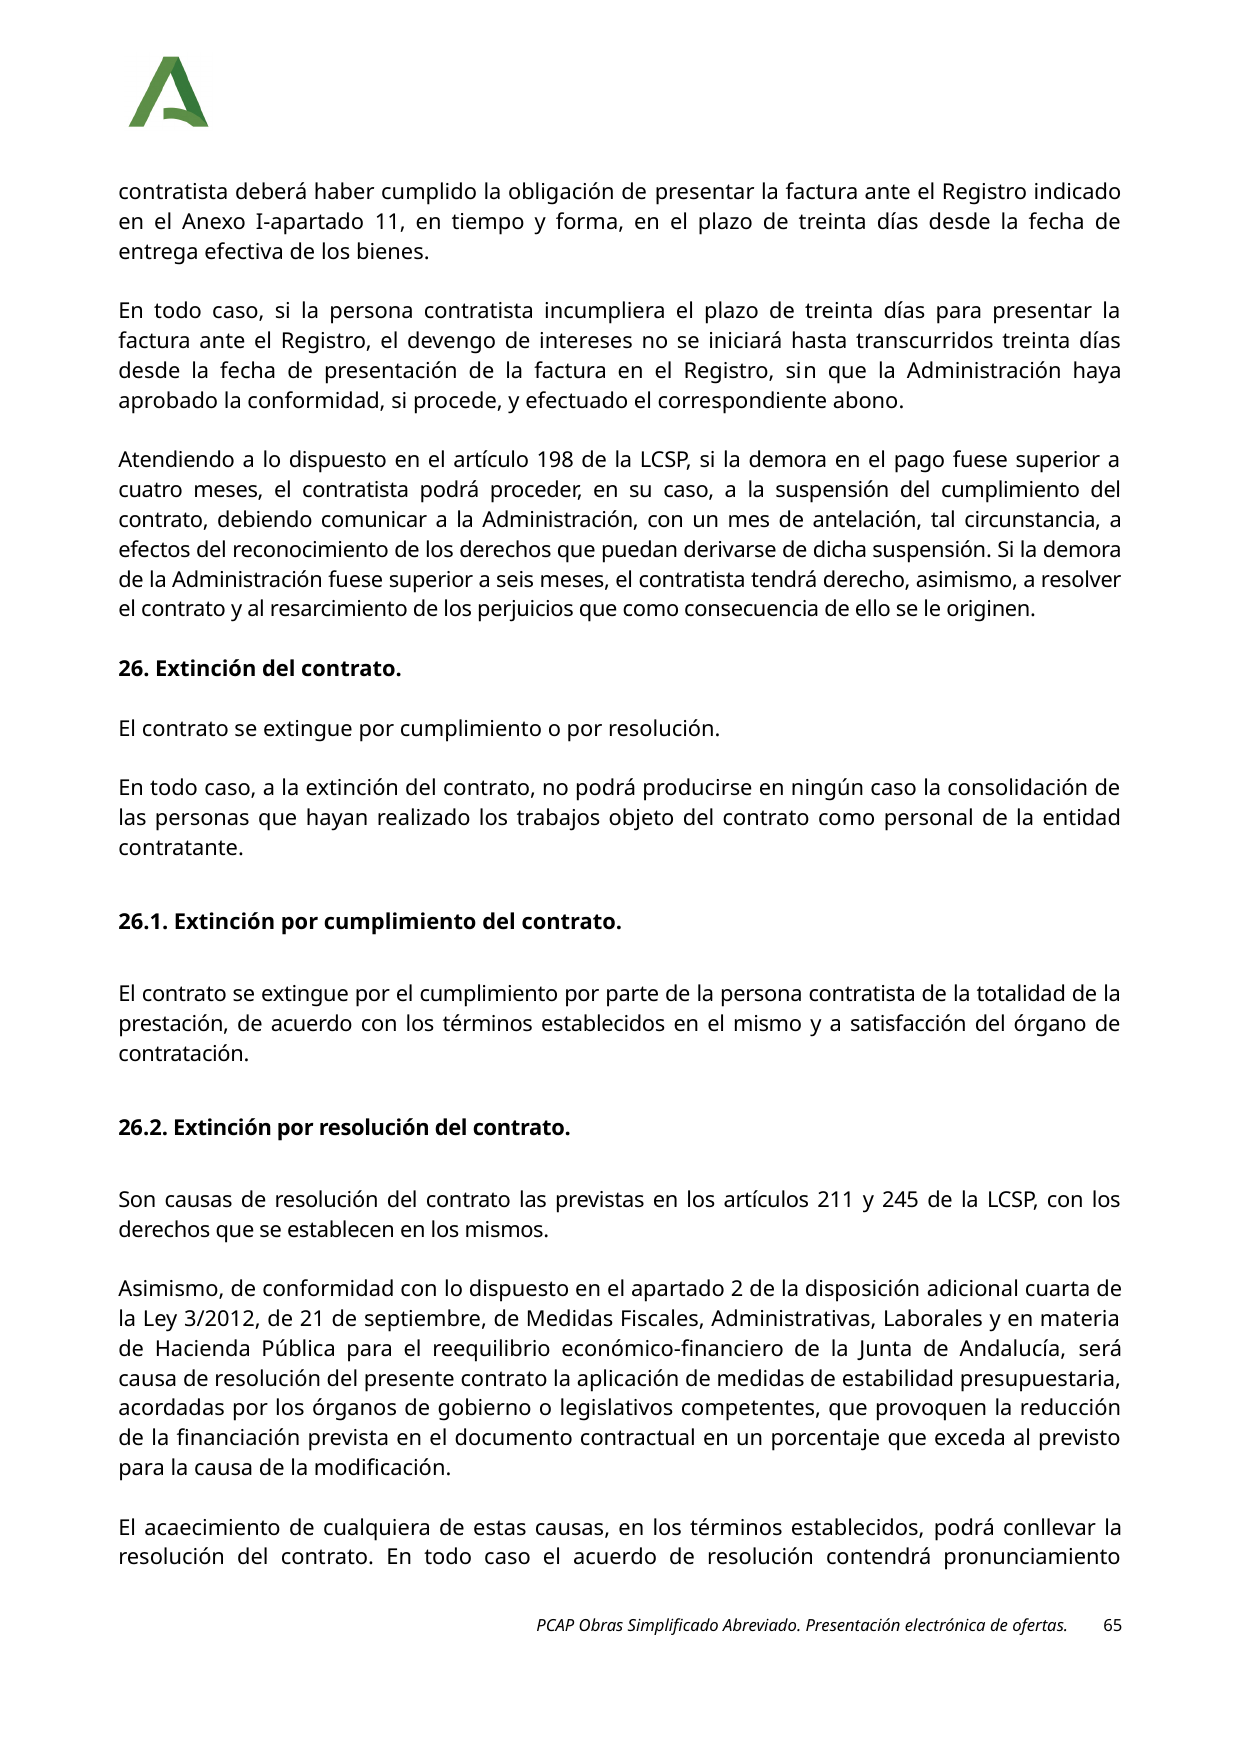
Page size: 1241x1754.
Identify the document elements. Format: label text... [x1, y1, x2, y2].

text El acaecimiento de cualquiera de estas causas, en los términos establecidos, podrá conllevar la resolución del contrato. En todo caso el acuerdo de resolución contendrá pronunciamiento [118, 1512, 1122, 1571]
subtitle 26. Extinción del contrato. [118, 653, 1122, 683]
text Atendiendo a lo dispuesto en el artículo 198 de la LCSP, si la demora en el pago fuese superior a cuatro meses, el contratista podrá proceder, en su caso, a la suspensión del cumplimiento del contrato, debiendo comunicar a la Administración, con un mes de antelación, tal circunstancia, a efectos del reconocimiento de los derechos que puedan derivarse de dicha suspensión. Si la demora de la Administración fuese superior a seis meses, el contratista tendrá derecho, asimismo, a resolver el contrato y al resarcimiento de los perjuicios que como consecuencia de ello se le originen. [118, 444, 1122, 623]
text El contrato se extingue por cumplimiento o por resolución. [118, 713, 1122, 742]
subtitle 26.2. Extinción por resolución del contrato. [118, 1112, 1122, 1142]
picture [124, 52, 213, 131]
text contratista deberá haber cumplido la obligación de presentar la factura ante el Registro indicado en el Anexo I-apartado 11, en tiempo y forma, en el plazo de treinta días desde la fecha de entrega efectiva de los bienes. [118, 176, 1122, 266]
text Asimismo, de conformidad con lo dispuesto en el apartado 2 de la disposición adicional cuarta de la Ley 3/2012, de 21 de septiembre, de Medidas Fiscales, Administrativas, Laborales y en materia de Hacienda Pública para el reequilibrio económico-financiero de la Junta de Andalucía, será causa de resolución del presente contrato la aplicación de medidas de estabilidad presupuestaria, acordadas por los órganos de gobierno o legislativos competentes, que provoquen la reducción de la financiación prevista en el documento contractual en un porcentaje que exceda al previsto para la causa de la modificación. [118, 1273, 1122, 1482]
text En todo caso, a la extinción del contrato, no podrá producirse en ningún caso la consolidación de las personas que hayan realizado los trabajos objeto del contrato como personal de la entidad contratante. [118, 772, 1122, 862]
text En todo caso, si la persona contratista incumpliera el plazo de treinta días para presentar la factura ante el Registro, el devengo de intereses no se iniciará hasta transcurridos treinta días desde la fecha de presentación de la factura en el Registro, sin que la Administración haya aprobado la conformidad, si procede, y efectuado el correspondiente abono. [118, 296, 1122, 415]
text El contrato se extingue por el cumplimiento por parte de la persona contratista de la totalidad de la prestación, de acuerdo con los términos establecidos en el mismo y a satisfacción del órgano de contratación. [118, 978, 1122, 1067]
subtitle 26.1. Extinción por cumplimiento del contrato. [118, 906, 1122, 936]
text Son causas de resolución del contrato las previstas en los artículos 211 y 245 de la LCSP, con los derechos que se establecen en los mismos. [118, 1184, 1122, 1243]
